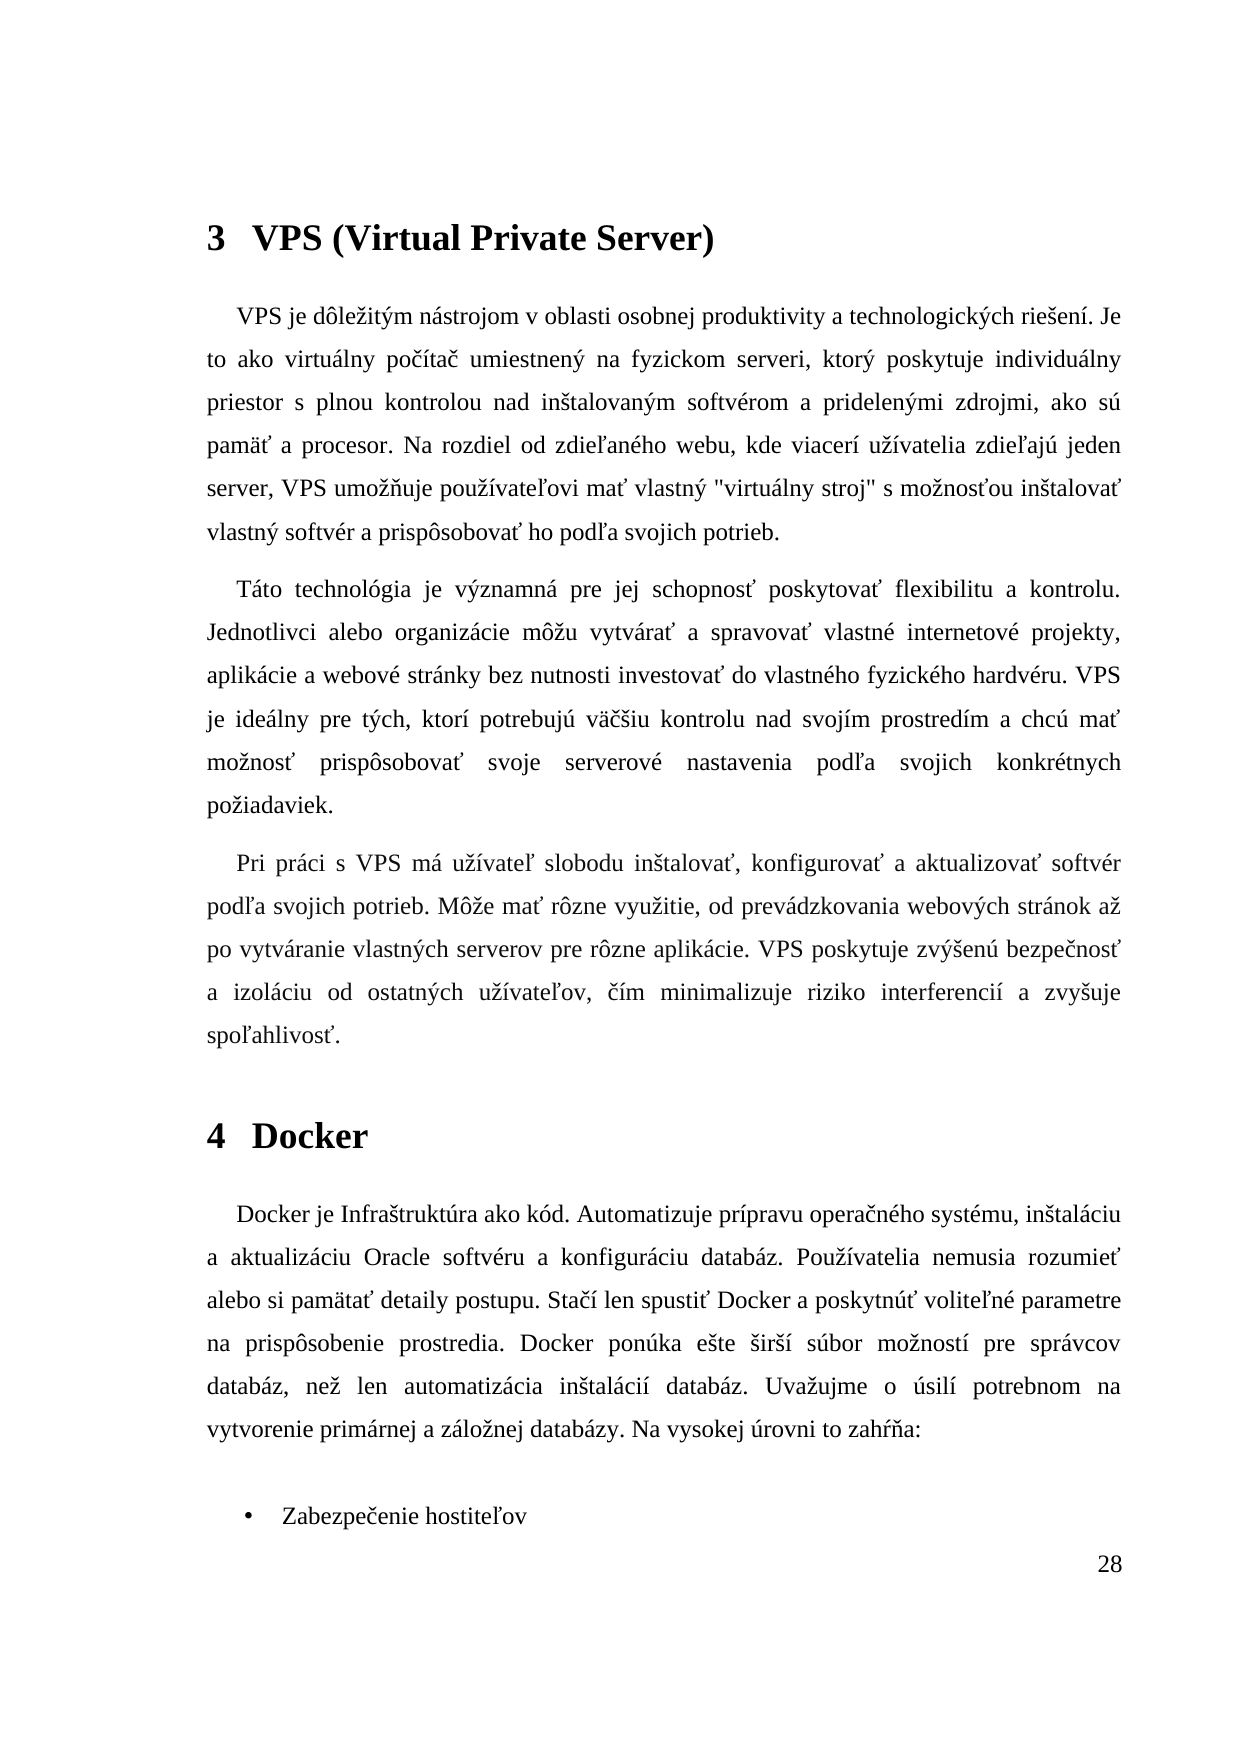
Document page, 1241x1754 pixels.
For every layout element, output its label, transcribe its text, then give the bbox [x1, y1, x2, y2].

subtitle Docker [207, 1113, 1122, 1156]
text VPS je dôležitým nástrojom v oblasti osobnej produktivity a technologických riešení. Je to ako virtuálny počítač umiestnený na fyzickom serveri, ktorý poskytuje individuálny priestor s plnou kontrolou nad inštalovaným softvérom a pridelenými zdrojmi, ako sú pamäť a procesor. Na rozdiel od zdieľaného webu, kde viacerí užívatelia zdieľajú jeden server, VPS umožňuje používateľovi mať vlastný "virtuálny stroj" s možnosťou inštalovať vlastný softvér a prispôsobovať ho podľa svojich potrieb. [207, 301, 1122, 545]
subtitle VPS (Virtual Private Server) [207, 216, 1122, 259]
text Docker je Infraštruktúra ako kód. Automatizuje prípravu operačného systému, inštaláciu a aktualizáciu Oracle softvéru a konfiguráciu databáz. Používatelia nemusia rozumieť alebo si pamätať detaily postupu. Stačí len spustiť Docker a poskytnúť voliteľné parametre na prispôsobenie prostredia. Docker ponúka ešte širší súbor možností pre správcov databáz, než len automatizácia inštalácií databáz. Uvažujme o úsilí potrebnom na vytvorenie primárnej a záložnej databázy. Na vysokej úrovni to zahŕňa: [207, 1199, 1122, 1443]
list Zabezpečenie hostiteľov [244, 1501, 1122, 1529]
text Táto technológia je významná pre jej schopnosť poskytovať flexibilitu a kontrolu. Jednotlivci alebo organizácie môžu vytvárať a spravovať vlastné internetové projekty, aplikácie a webové stránky bez nutnosti investovať do vlastného fyzického hardvéru. VPS je ideálny pre tých, ktorí potrebujú väčšiu kontrolu nad svojím prostredím a chcú mať možnosť prispôsobovať svoje serverové nastavenia podľa svojich konkrétnych požiadaviek. [207, 574, 1122, 819]
text Pri práci s VPS má užívateľ slobodu inštalovať, konfigurovať a aktualizovať softvér podľa svojich potrieb. Môže mať rôzne využitie, od prevádzkovania webových stránok až po vytváranie vlastných serverov pre rôzne aplikácie. VPS poskytuje zvýšenú bezpečnosť a izoláciu od ostatných užívateľov, čím minimalizuje riziko interferencií a zvyšuje spoľahlivosť. [207, 848, 1122, 1049]
